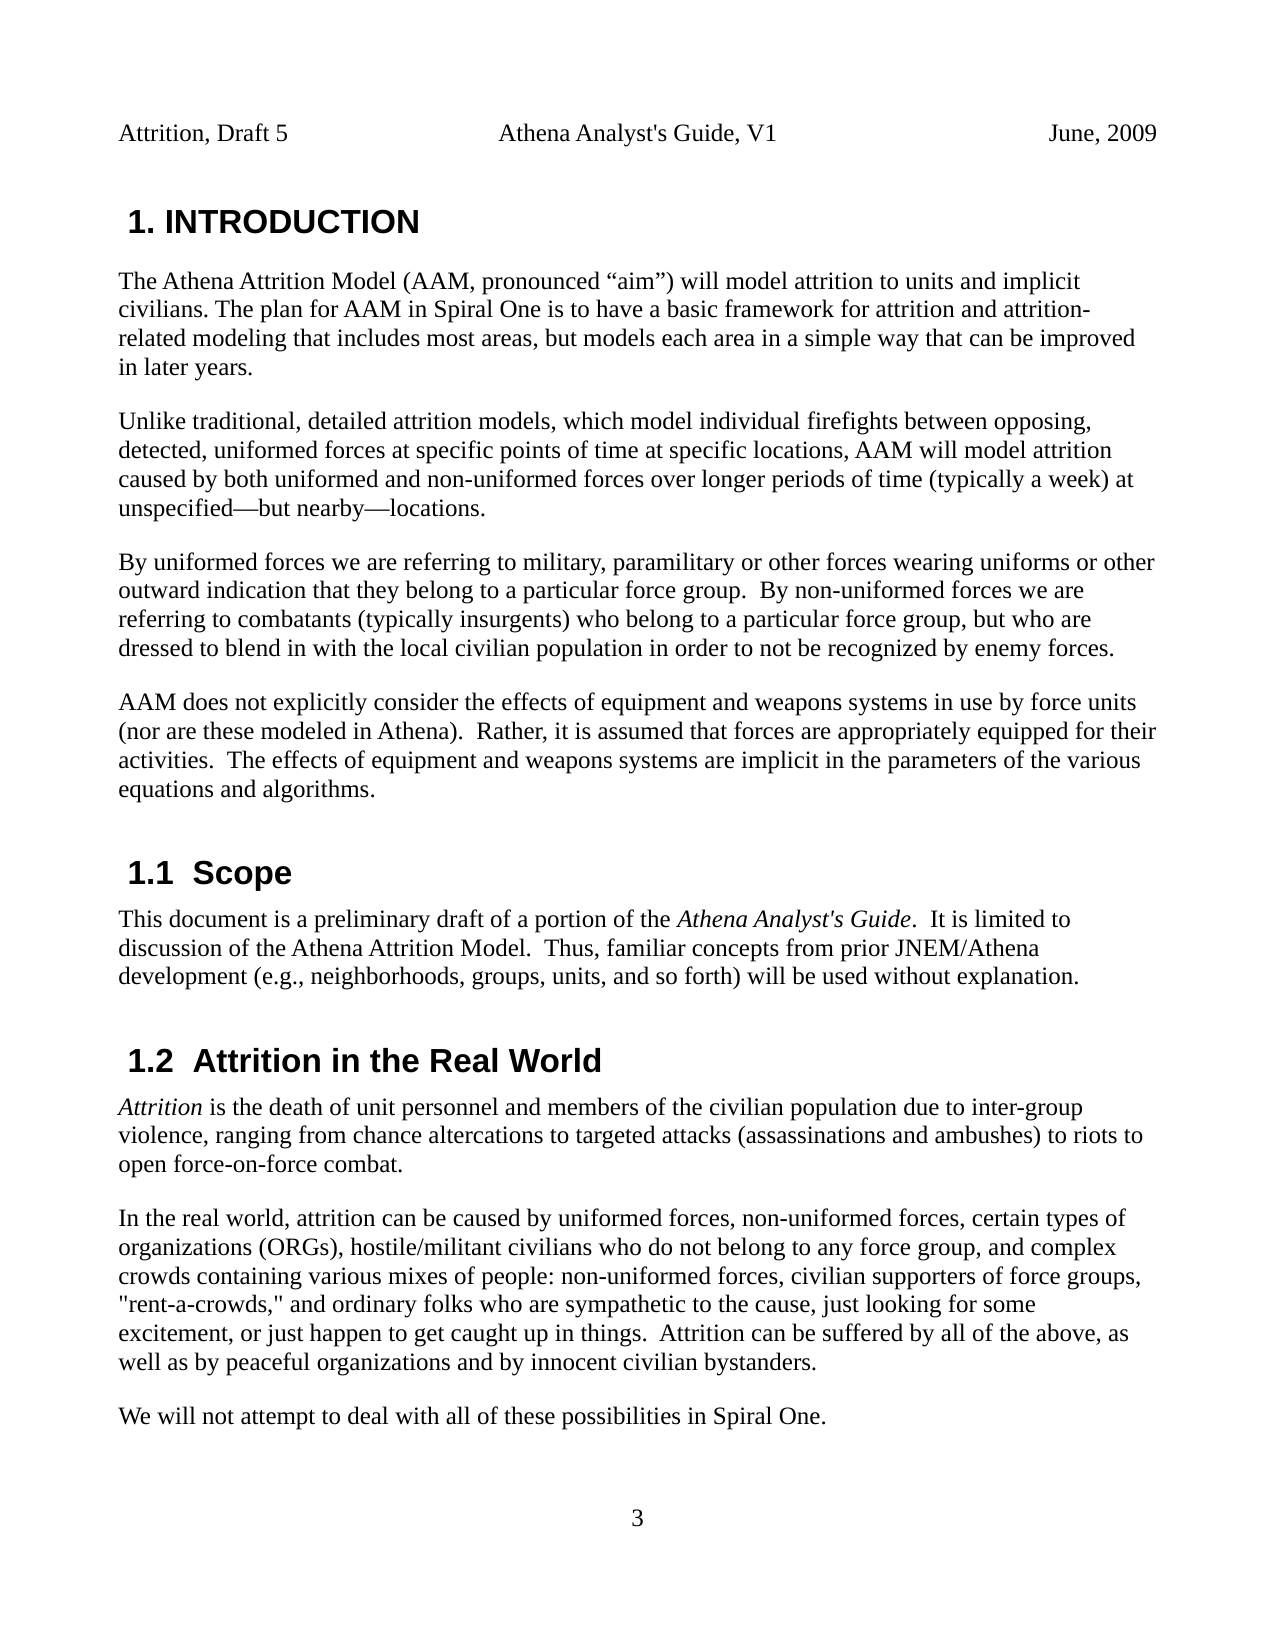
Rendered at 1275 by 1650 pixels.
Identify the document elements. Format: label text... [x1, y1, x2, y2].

text Unlike traditional, detailed attrition models, which model individual firefights between opposing, detected, uniformed forces at specific points of time at specific locations, AAM will model attrition caused by both uniformed and non-uniformed forces over longer periods of time (typically a week) at unspecified—but nearby—locations. [118, 406, 1157, 521]
text We will not attempt to deal with all of these possibilities in Spiral One. [118, 1401, 1157, 1430]
text Attrition is the death of unit personnel and members of the civilian population due to inter-group violence, ranging from chance altercations to targeted attacks (assassinations and ambushes) to riots to open force-on-force combat. [118, 1092, 1157, 1178]
text This document is a preliminary draft of a portion of the Athena Analyst's Guide. It is limited to discussion of the Athena Attrition Model. Thus, familiar concepts from prior JNEM/Athena development (e.g., neighborhoods, groups, units, and so forth) will be used without explanation. [118, 904, 1157, 990]
subtitle Attrition in the Real World [118, 1041, 1157, 1079]
text In the real world, attrition can be caused by uniformed forces, non-uniformed forces, certain types of organizations (ORGs), hostile/militant civilians who do not belong to any force group, and complex crowds containing various mixes of people: non-uniformed forces, civilian supporters of force groups, "rent-a-crowds," and ordinary folks who are sympathetic to the cause, just looking for some excitement, or just happen to get caught up in things. Attrition can be suffered by all of the above, as well as by peaceful organizations and by innocent civilian bystanders. [118, 1203, 1157, 1376]
text The Athena Attrition Model (AAM, pronounced “aim”) will model attrition to units and implicit civilians. The plan for AAM in Spiral One is to have a basic framework for attrition and attrition-related modeling that includes most areas, but models each area in a simple way that can be improved in later years. [118, 266, 1157, 381]
subtitle Introduction [118, 202, 1157, 240]
text By uniformed forces we are referring to military, paramilitary or other forces wearing uniforms or other outward indication that they belong to a particular force group. By non-uniformed forces we are referring to combatants (typically insurgents) who belong to a particular force group, but who are dressed to blend in with the local civilian population in order to not be recognized by enemy forces. [118, 547, 1157, 662]
subtitle Scope [118, 853, 1157, 891]
text AAM does not explicitly consider the effects of equipment and weapons systems in use by force units (nor are these modeled in Athena). Rather, it is assumed that forces are appropriately equipped for their activities. The effects of equipment and weapons systems are implicit in the parameters of the various equations and algorithms. [118, 687, 1157, 802]
